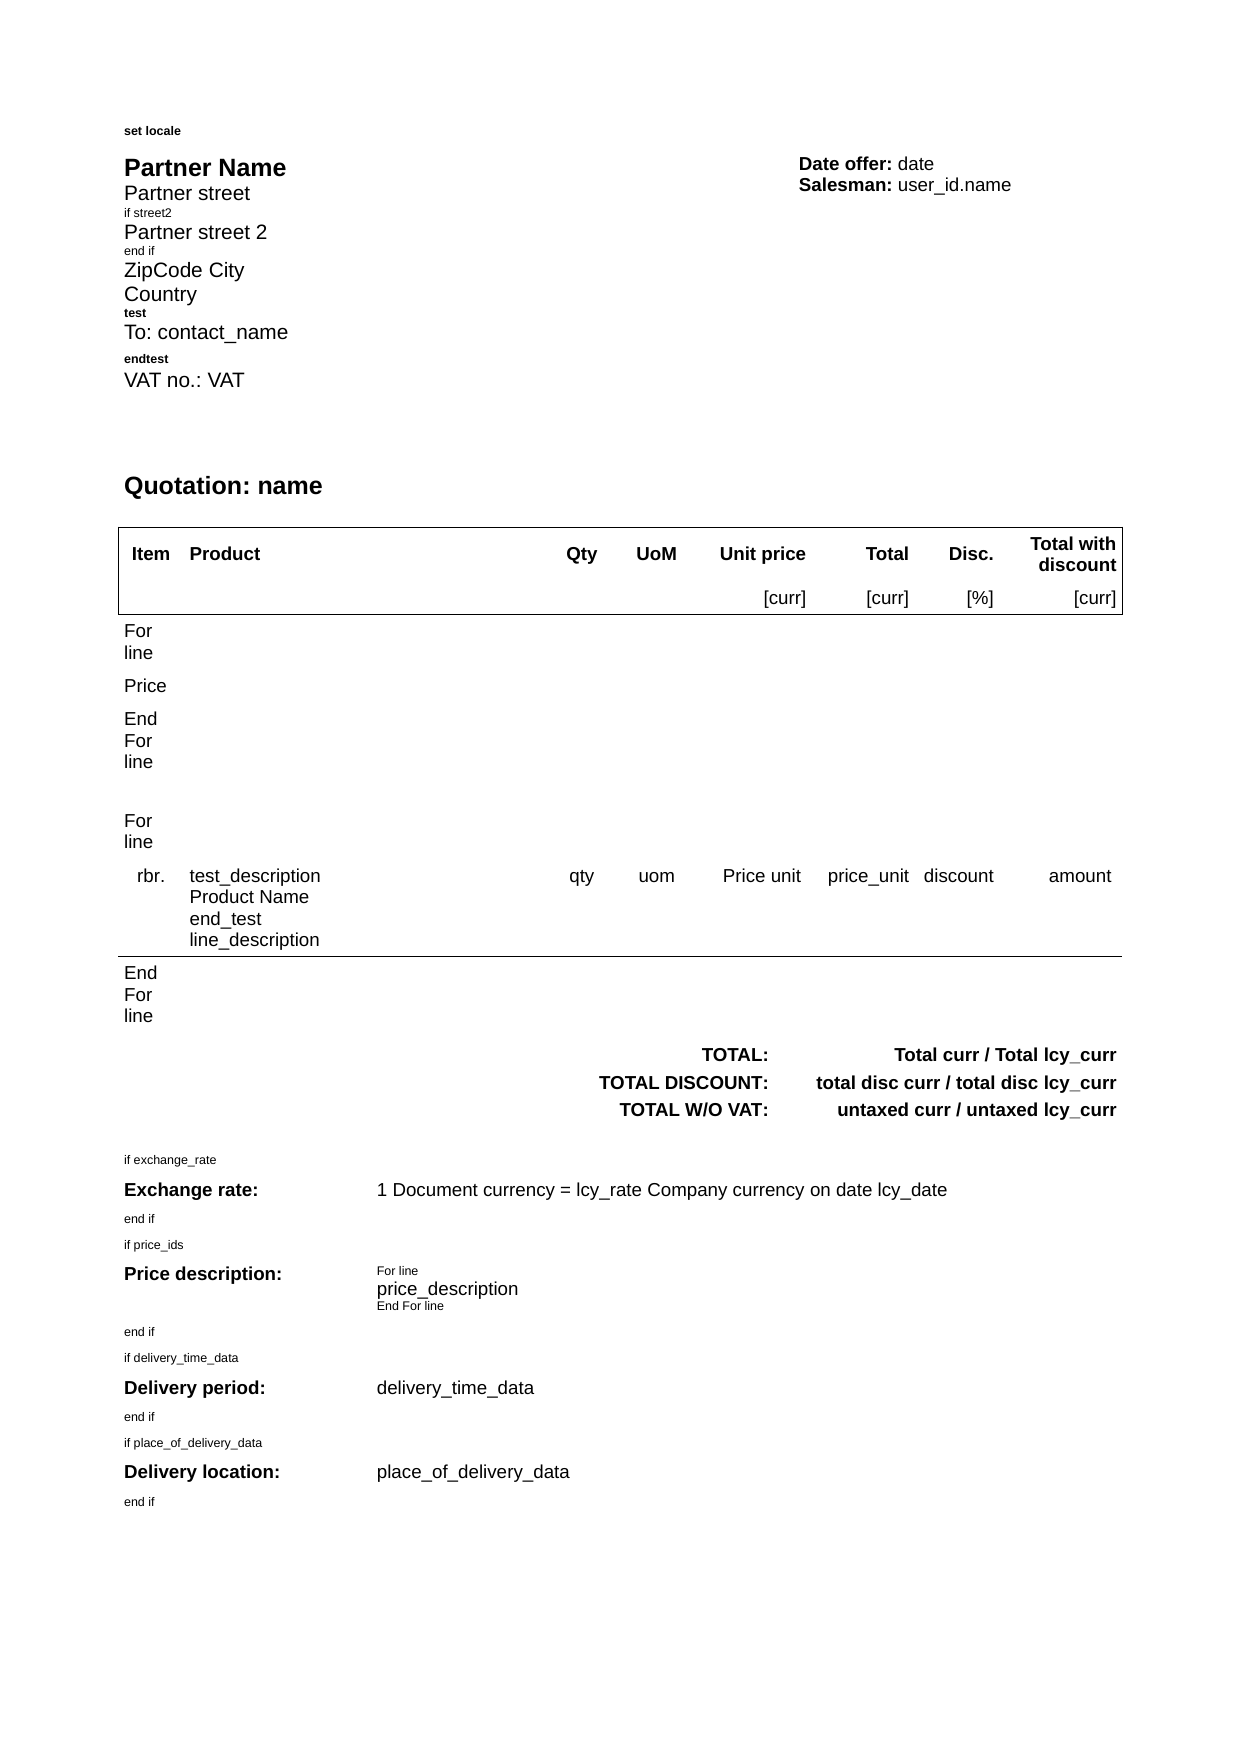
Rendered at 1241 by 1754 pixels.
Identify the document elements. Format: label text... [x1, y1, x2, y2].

table_cell [915, 957, 999, 1033]
table_cell Date offer: date Salesman: user_id.name [793, 147, 1122, 398]
table_cell [118, 778, 1122, 804]
table_cell Delivery location: [118, 1456, 371, 1488]
table_cell [699, 615, 812, 669]
table_cell [999, 702, 1122, 778]
table_cell if place_of_delivery_data [118, 1430, 1122, 1456]
table_cell [812, 615, 915, 669]
table_cell amount [999, 859, 1122, 956]
table_header Total [812, 528, 915, 581]
table_cell [614, 804, 699, 859]
table_cell delivery_time_data [371, 1371, 1122, 1404]
table_cell [999, 804, 1122, 859]
table_cell TOTAL: TOTAL DISCOUNT: TOTAL W/O VAT: [118, 1033, 774, 1132]
table_header Item [119, 528, 184, 581]
table_cell rbr. [118, 859, 184, 956]
table_cell [549, 957, 614, 1033]
table_header Product [184, 528, 549, 581]
table_cell [184, 702, 549, 778]
table_cell Partner Name Partner street if street2 Partner street 2 end if ZipCode City Country test To: contact_name endtest VAT no.: VAT [118, 147, 793, 398]
table_header if delivery_time_data [118, 1345, 1122, 1371]
table_header set locale [118, 118, 1122, 147]
table_cell [%] [915, 581, 999, 614]
table_header UoM [614, 528, 699, 581]
table_cell [999, 957, 1122, 1033]
table_cell [812, 702, 915, 778]
table_cell [614, 615, 699, 669]
table_cell [curr] [699, 581, 812, 614]
table_cell End For line [118, 702, 184, 778]
table_cell [614, 702, 699, 778]
table_cell [184, 615, 549, 669]
table_cell [184, 957, 549, 1033]
table_cell [549, 615, 614, 669]
table_cell [549, 581, 614, 614]
table_cell [812, 957, 915, 1033]
table_cell [184, 581, 549, 614]
table_cell For line price_description End For line [371, 1258, 1122, 1319]
table_cell Price unit [699, 859, 812, 956]
table_header if exchange_rate [118, 1147, 1122, 1173]
table_cell Price [118, 669, 1122, 702]
table_cell [549, 804, 614, 859]
table_cell Price description: [118, 1258, 371, 1319]
table_header Unit price [699, 528, 812, 581]
table_cell Total curr / Total lcy_curr total disc curr / total disc lcy_curr untaxed curr / untaxed lcy_curr [774, 1033, 1122, 1132]
table_cell [699, 957, 812, 1033]
table_cell qty [549, 859, 614, 956]
table_cell if price_ids [118, 1232, 1122, 1257]
table_cell End For line [118, 957, 184, 1033]
table_cell [812, 804, 915, 859]
table_cell end if [118, 1489, 1122, 1514]
table_cell [699, 702, 812, 778]
table_cell discount [915, 859, 999, 956]
table_cell [614, 581, 699, 614]
table_header Quotation: name [118, 465, 1122, 505]
table_cell test_description Product Name end_test line_description [184, 859, 549, 956]
table_cell [184, 804, 549, 859]
table_cell For line [118, 615, 184, 669]
table_cell [549, 702, 614, 778]
table_cell price_unit [812, 859, 915, 956]
table_cell uom [614, 859, 699, 956]
table_cell Exchange rate: [118, 1173, 371, 1206]
table_cell [915, 702, 999, 778]
table_cell 1 Document currency = lcy_rate Company currency on date lcy_date [371, 1173, 1122, 1206]
table_cell [699, 804, 812, 859]
table_cell [614, 957, 699, 1033]
table_cell [915, 615, 999, 669]
table_cell [curr] [812, 581, 915, 614]
table_cell [999, 615, 1122, 669]
table_cell place_of_delivery_data [371, 1456, 1122, 1488]
table_header Qty [549, 528, 614, 581]
table_cell Delivery period: [118, 1371, 371, 1404]
table_cell end if [118, 1404, 1122, 1430]
table_header Disc. [915, 528, 999, 581]
table_cell [915, 804, 999, 859]
table_cell For line [118, 804, 184, 859]
table_cell end if [118, 1319, 1122, 1345]
table_cell [curr] [999, 581, 1122, 614]
table_cell [119, 581, 184, 614]
table_cell end if [118, 1206, 1122, 1232]
table_header Total with discount [999, 528, 1122, 581]
